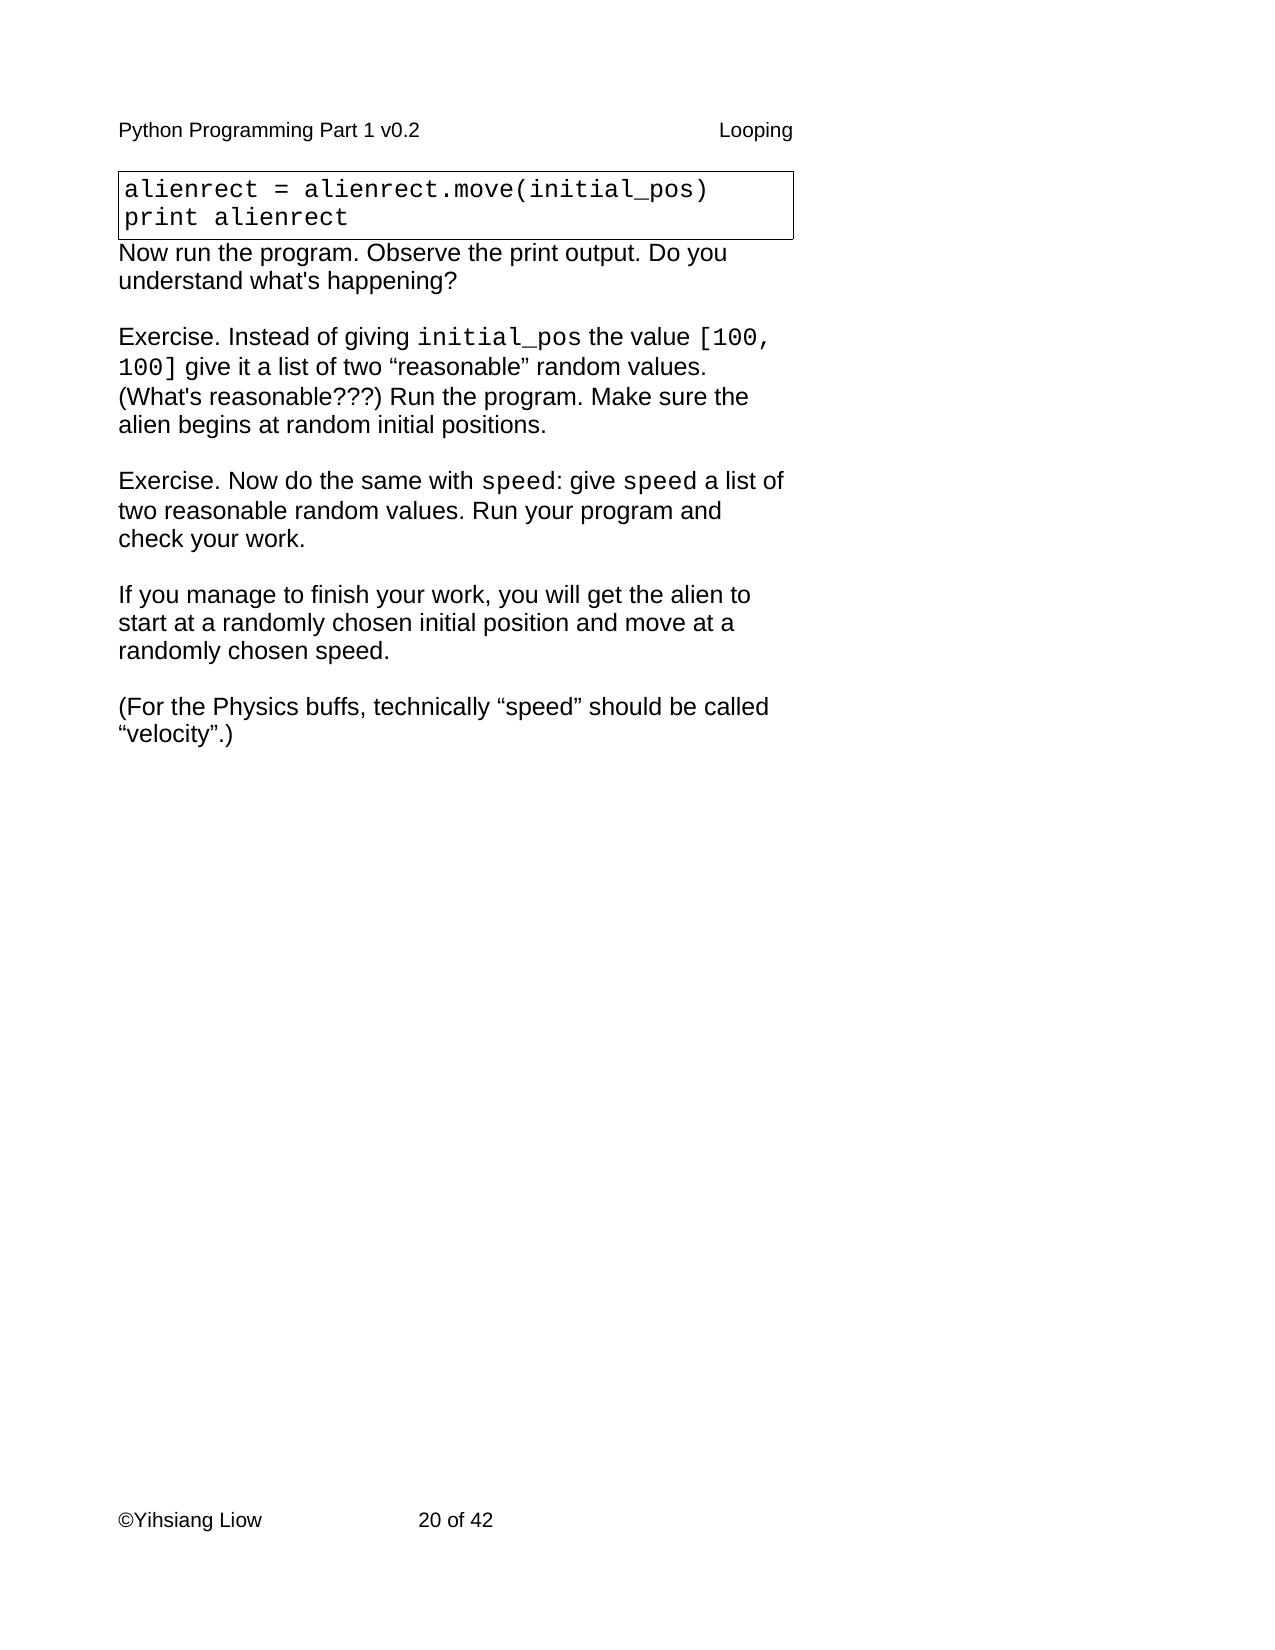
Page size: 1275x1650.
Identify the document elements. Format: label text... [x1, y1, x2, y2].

text If you manage to finish your work, you will get the alien to start at a randomly chosen initial position and move at a randomly chosen speed. [118, 581, 793, 664]
text Exercise. Instead of giving initial_pos the value [100, 100] give it a list of two “reasonable” random values. (What's reasonable???) Run the program. Make sure the alien begins at random initial positions. [118, 323, 793, 439]
text (For the Physics buffs, technically “speed” should be called “velocity”.) [118, 692, 793, 748]
table_header alienrect = alienrect.move(initial_pos) print alienrect [119, 172, 793, 239]
text Exercise. Now do the same with speed: give speed a list of two reasonable random values. Run your program and check your work. [118, 467, 793, 553]
text Now run the program. Observe the print output. Do you understand what's happening? [118, 240, 793, 295]
